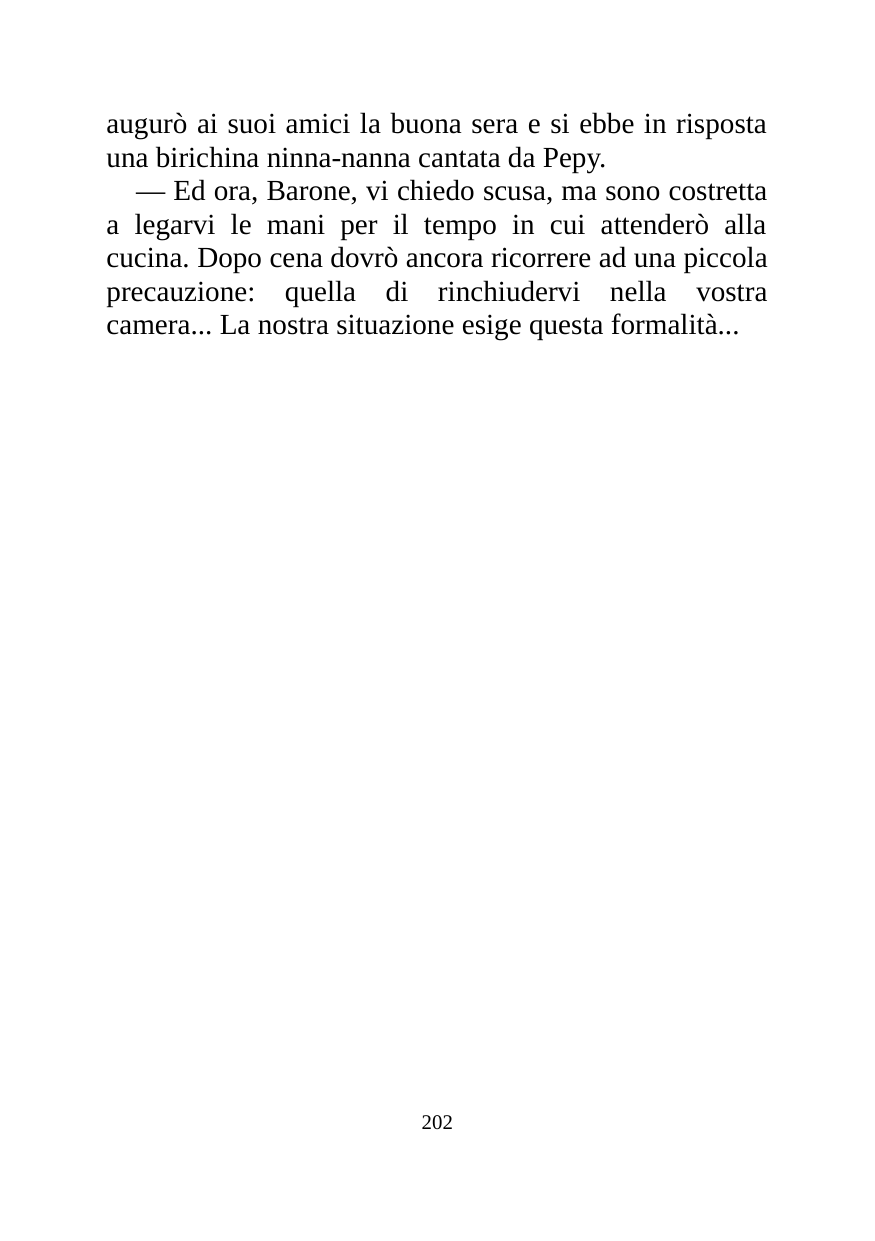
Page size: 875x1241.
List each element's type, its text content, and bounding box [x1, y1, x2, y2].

text — Ed ora, Barone, vi chiedo scusa, ma sono costretta a legarvi le mani per il tempo in cui attenderò alla cucina. Dopo cena dovrò ancora ricorrere ad una piccola precauzione: quella di rinchiudervi nella vostra camera... La nostra situazione esige questa formalità... [106, 173, 768, 341]
text augurò ai suoi amici la buona sera e si ebbe in risposta una birichina ninna-nanna cantata da Pepy. [106, 106, 768, 173]
